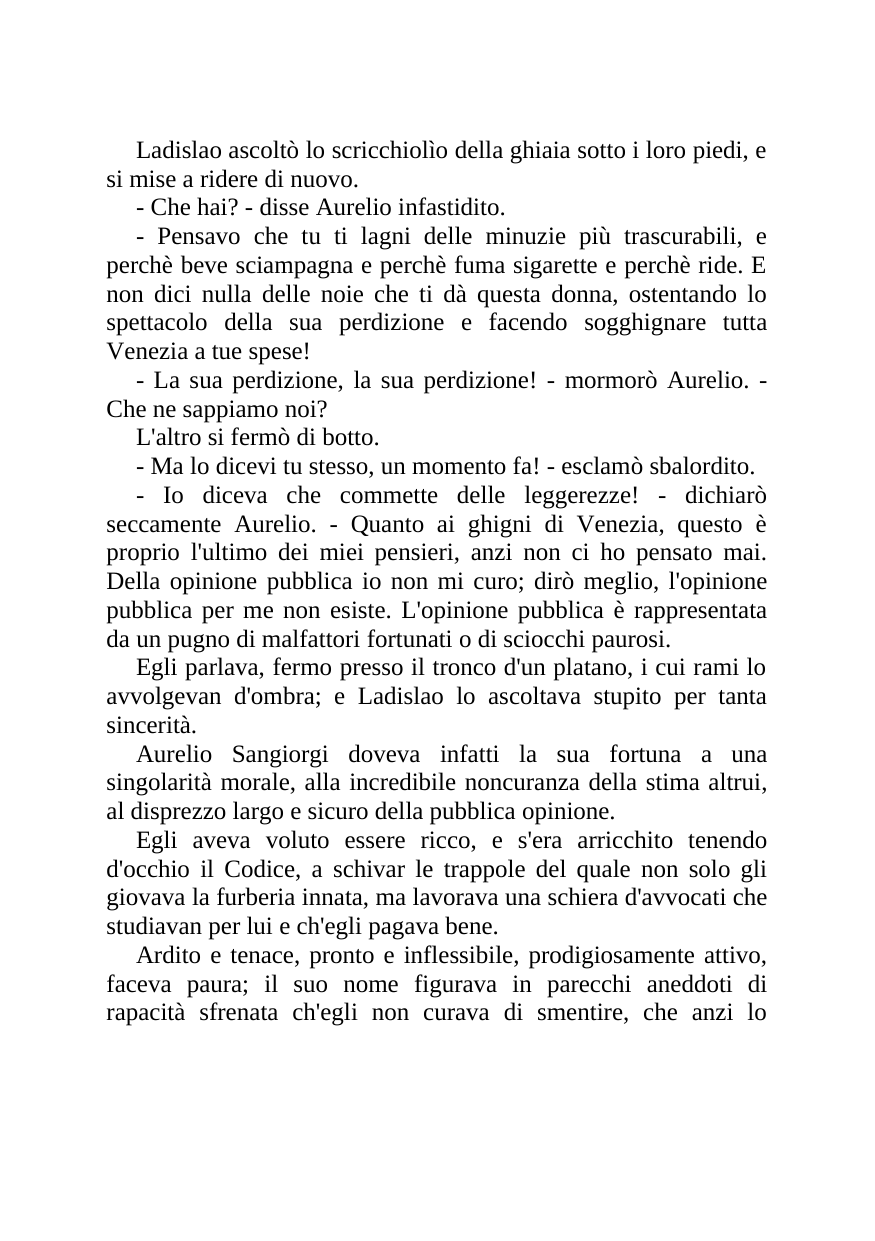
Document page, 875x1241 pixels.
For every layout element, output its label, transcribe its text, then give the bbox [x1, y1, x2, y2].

text - Che hai? - disse Aurelio infastidito. [106, 192, 768, 221]
text Egli parlava, fermo presso il tronco d'un platano, i cui rami lo avvolgevan d'ombra; e Ladislao lo ascoltava stupito per tanta sincerità. [106, 652, 768, 739]
text Ardito e tenace, pronto e inflessibile, prodigiosamente attivo, faceva paura; il suo nome figurava in parecchi aneddoti di rapacità sfrenata ch'egli non curava di smentire, che anzi lo [106, 940, 768, 1026]
text - Io diceva che commette delle leggerezze! - dichiarò seccamente Aurelio. - Quanto ai ghigni di Venezia, questo è proprio l'ultimo dei miei pensieri, anzi non ci ho pensato mai. Della opinione pubblica io non mi curo; dirò meglio, l'opinione pubblica per me non esiste. L'opinione pubblica è rappresentata da un pugno di malfattori fortunati o di sciocchi paurosi. [106, 480, 768, 652]
text Aurelio Sangiorgi doveva infatti la sua fortuna a una singolarità morale, alla incredibile noncuranza della stima altrui, al disprezzo largo e sicuro della pubblica opinione. [106, 739, 768, 825]
text - Ma lo dicevi tu stesso, un momento fa! - esclamò sbalordito. [106, 451, 768, 480]
text - Pensavo che tu ti lagni delle minuzie più trascurabili, e perchè beve sciampagna e perchè fuma sigarette e perchè ride. E non dici nulla delle noie che ti dà questa donna, ostentando lo spettacolo della sua perdizione e facendo sogghignare tutta Venezia a tue spese! [106, 221, 768, 365]
text - La sua perdizione, la sua perdizione! - mormorò Aurelio. - Che ne sappiamo noi? [106, 365, 768, 422]
text Egli aveva voluto essere ricco, e s'era arricchito tenendo d'occhio il Codice, a schivar le trappole del quale non solo gli giovava la furberia innata, ma lavorava una schiera d'avvocati che studiavan per lui e ch'egli pagava bene. [106, 825, 768, 940]
text L'altro si fermò di botto. [106, 422, 768, 451]
text Ladislao ascoltò lo scricchiolìo della ghiaia sotto i loro piedi, e si mise a ridere di nuovo. [106, 135, 768, 192]
